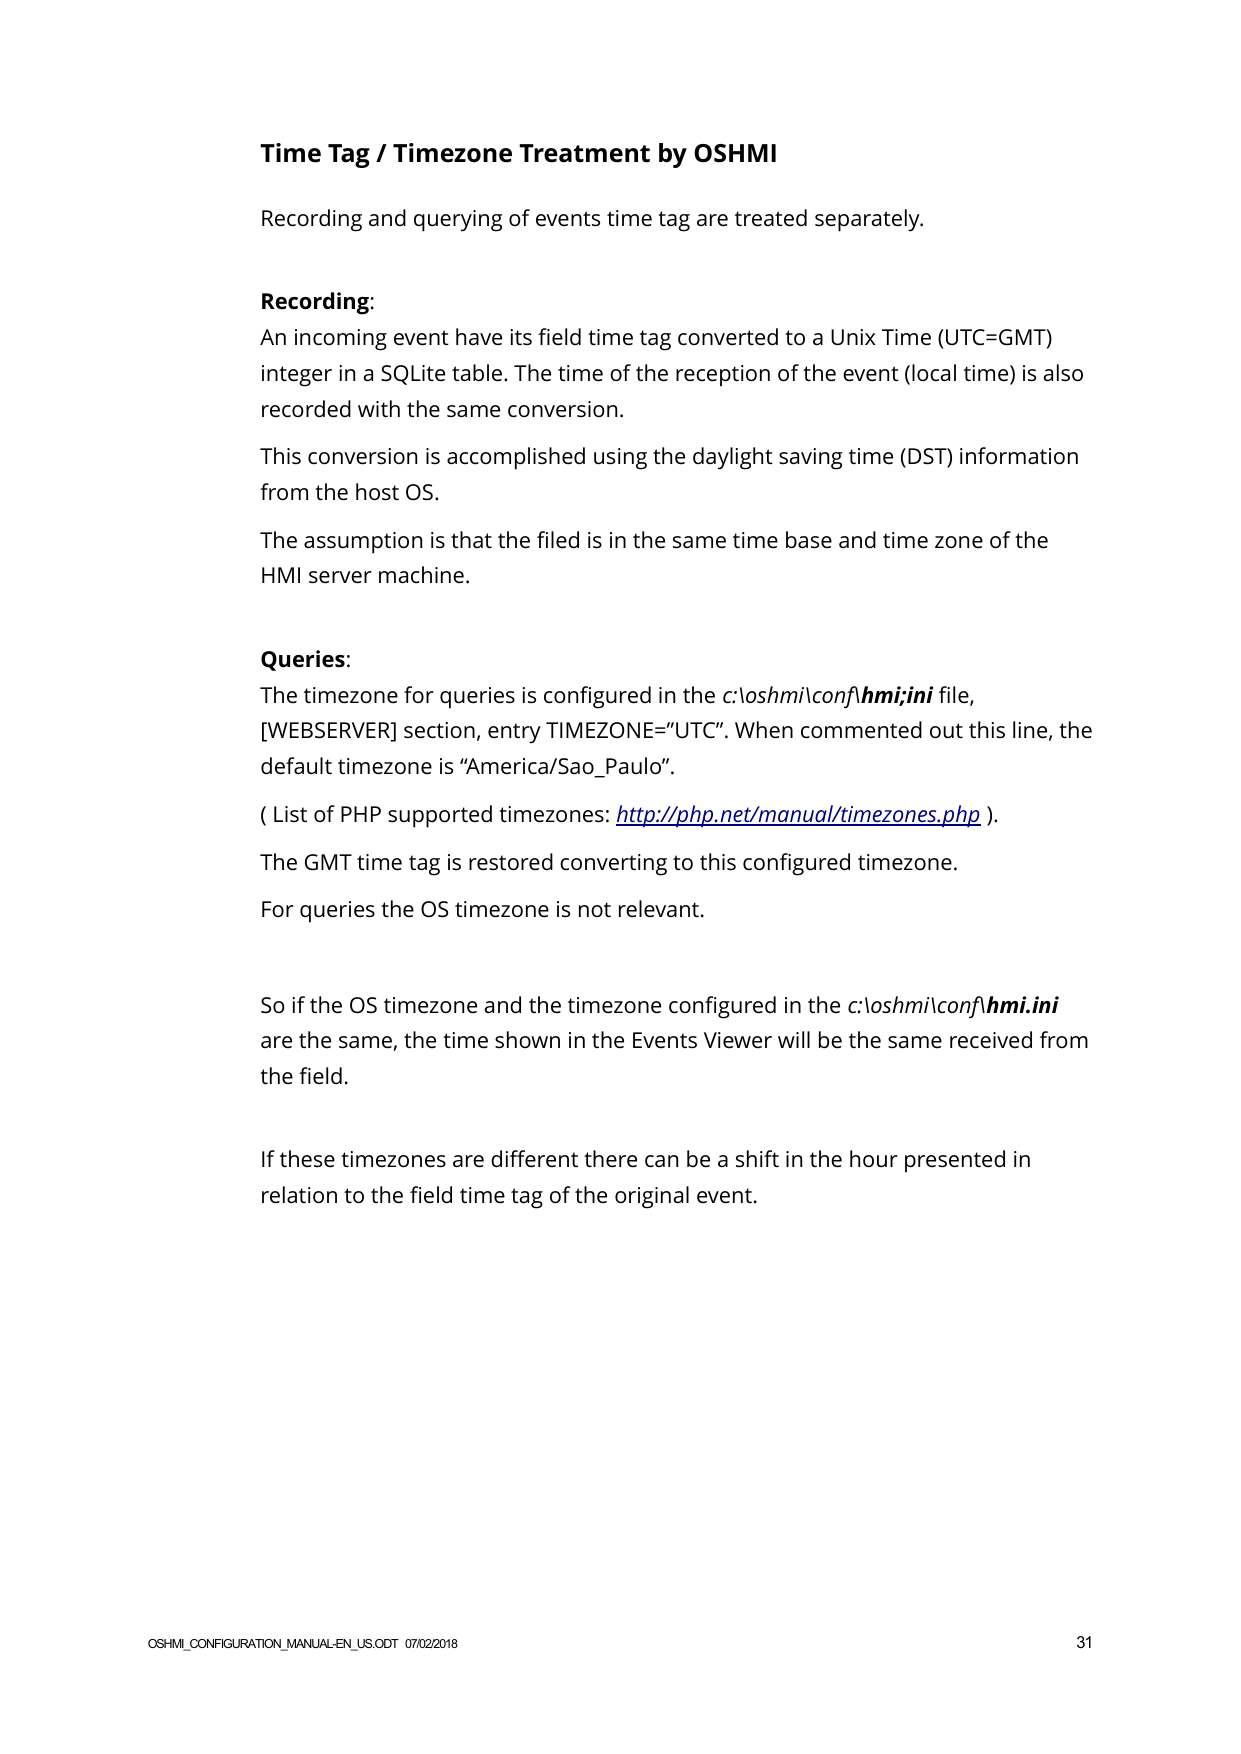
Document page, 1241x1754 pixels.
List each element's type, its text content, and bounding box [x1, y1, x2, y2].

text This conversion is accomplished using the daylight saving time (DST) information from the host OS. [260, 441, 1093, 507]
text So if the OS timezone and the timezone configured in the c:\oshmi\conf\hmi.ini are the same, the time shown in the Events Viewer will be the same received from the field. [260, 989, 1093, 1127]
text Recording and querying of events time tag are treated separately. [260, 203, 1093, 233]
text If these timezones are different there can be a shift in the hour presented in relation to the field time tag of the original event. [260, 1144, 1093, 1210]
text For queries the OS timezone is not relevant. [260, 894, 1093, 924]
text ( List of PHP supported timezones: http://php.net/manual/timezones.php ). [260, 799, 1093, 828]
subtitle Time Tag / Timezone Treatment by OSHMI [260, 136, 1093, 170]
text The assumption is that the filed is in the same time base and time zone of the HMI server machine. [260, 525, 1093, 590]
text Recording: An incoming event have its field time tag converted to a Unix Time (UTC=GMT) integer in a SQLite table. The time of the reception of the event (local time) is also recorded with the same conversion. [260, 251, 1093, 423]
text Queries: The timezone for queries is configured in the c:\oshmi\conf\hmi;ini file, [WEBSERVER] section, entry TIMEZONE=”UTC”. When commented out this line, the default timezone is “America/Sao_Paulo”. [260, 608, 1093, 781]
text The GMT time tag is restored converting to this configured timezone. [260, 846, 1093, 876]
